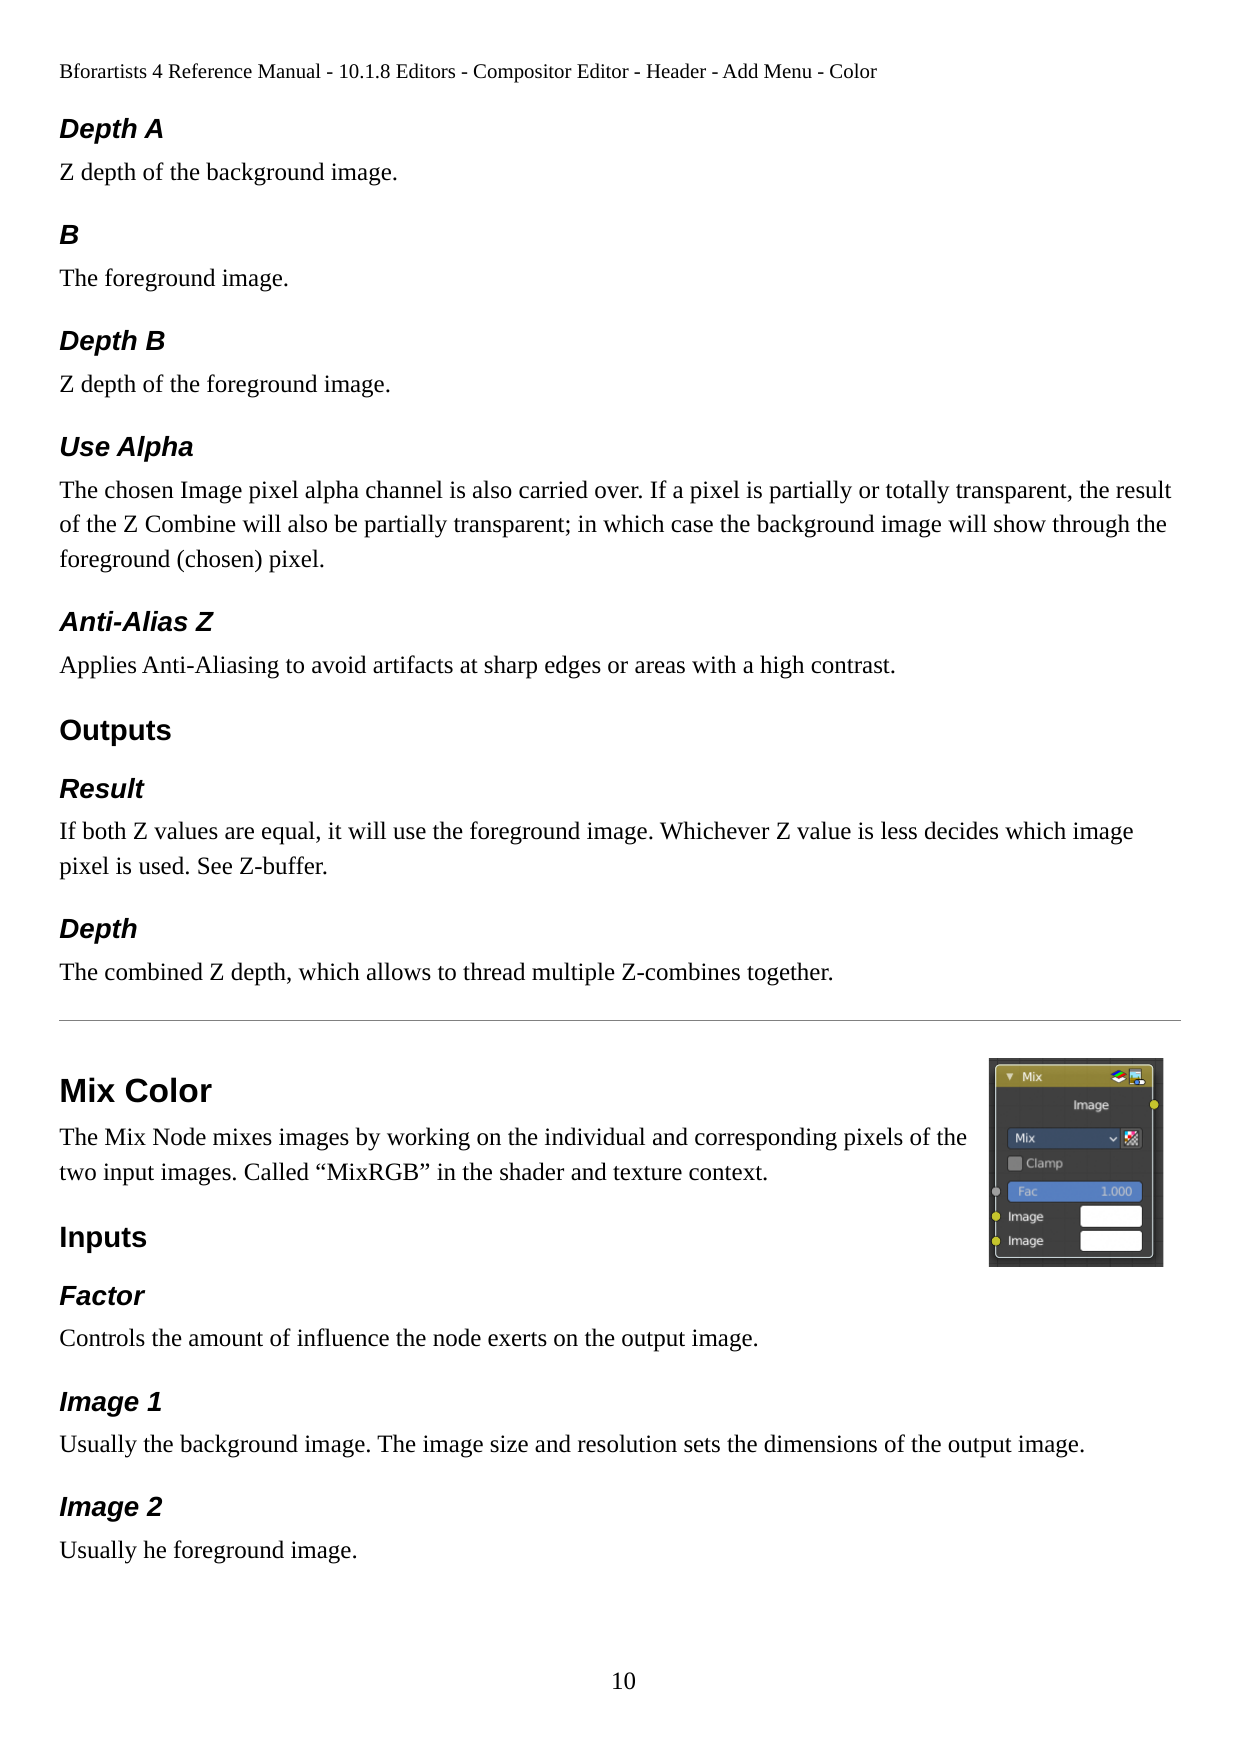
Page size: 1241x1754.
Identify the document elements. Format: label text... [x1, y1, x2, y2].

subtitle Outputs [59, 713, 1181, 747]
text The Mix Node mixes images by working on the individual and corresponding pixels of the two input images. Called “MixRGB” in the shader and texture context. [59, 1122, 988, 1185]
subtitle Mix Color [59, 1071, 988, 1109]
subtitle Anti-Alias Z [59, 605, 1181, 637]
text Controls the amount of influence the node exerts on the output image. [59, 1323, 1181, 1352]
text The foreground image. [59, 263, 1181, 292]
text Z depth of the foreground image. [59, 369, 1181, 398]
text Usually the background image. The image size and resolution sets the dimensions of the output image. [59, 1429, 1181, 1458]
subtitle [1164, 1220, 1181, 1254]
text The combined Z depth, which allows to thread multiple Z-combines together. [59, 957, 1181, 986]
text Z depth of the background image. [59, 157, 1181, 186]
subtitle Result [59, 772, 1181, 804]
text Usually he foreground image. [59, 1535, 1181, 1564]
subtitle Depth A [59, 113, 1181, 144]
subtitle Factor [59, 1279, 1181, 1311]
picture [988, 1058, 1164, 1267]
subtitle Depth [59, 912, 1181, 944]
text Applies Anti-Aliasing to avoid artifacts at sharp edges or areas with a high contrast. [59, 650, 1181, 678]
subtitle Image 1 [59, 1385, 1181, 1417]
subtitle Use Alpha [59, 430, 1181, 462]
subtitle B [59, 218, 1181, 250]
text The chosen Image pixel alpha channel is also carried over. If a pixel is partially or totally transparent, the result of the Z Combine will also be partially transparent; in which case the background image will show through the foreground (chosen) pixel. [59, 475, 1181, 572]
text If both Z values are equal, it will use the foreground image. Whichever Z value is less decides which image pixel is used. See Z-buffer. [59, 816, 1181, 880]
subtitle Depth B [59, 324, 1181, 356]
subtitle Image 2 [59, 1491, 1181, 1523]
subtitle [1164, 1071, 1181, 1109]
subtitle Inputs [59, 1220, 988, 1254]
